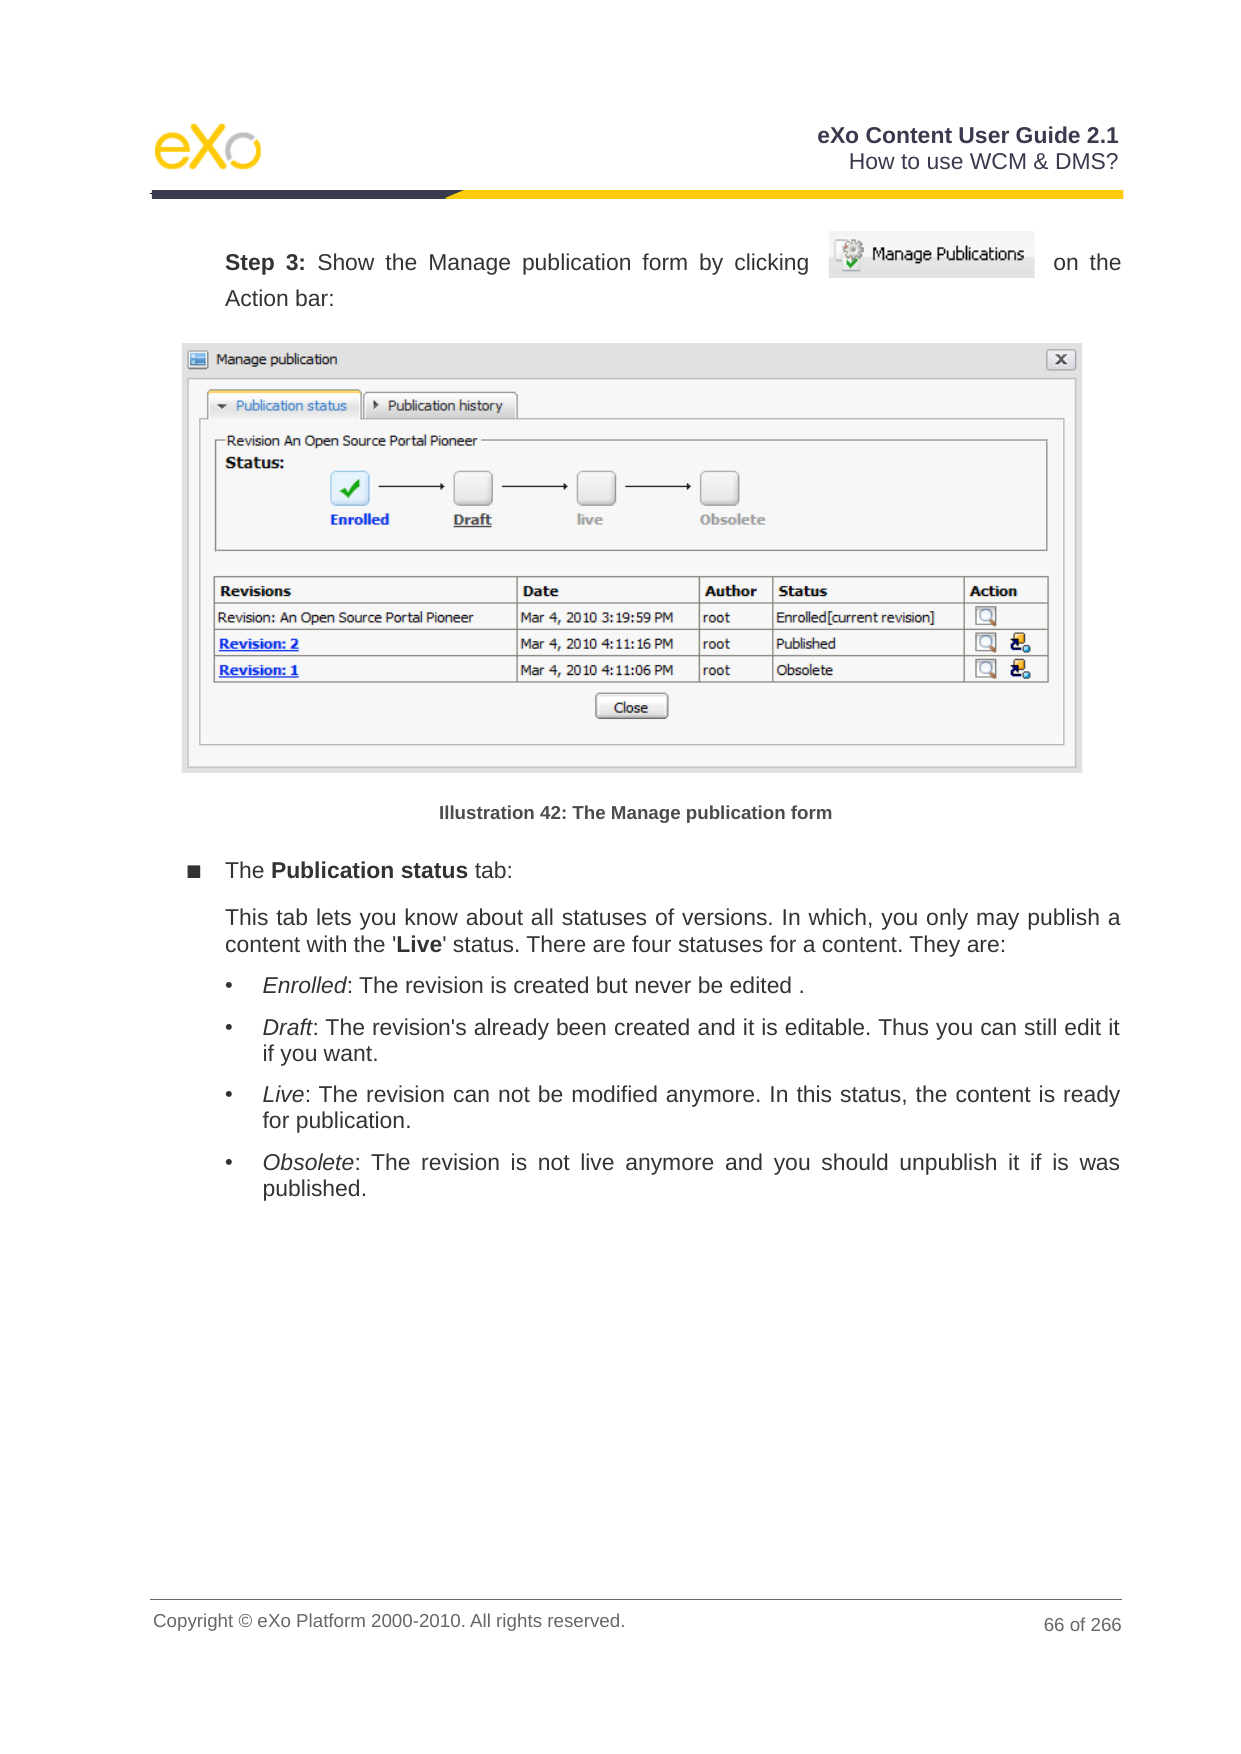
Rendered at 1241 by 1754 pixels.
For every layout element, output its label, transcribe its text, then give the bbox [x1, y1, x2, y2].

list This tab lets you know about all statuses of versions. In which, you only may publish a content with the 'Live' status. There are four statuses for a content. They are: [187, 904, 1122, 957]
list The Publication status tab: [187, 857, 1122, 884]
picture [828, 231, 1035, 278]
list Draft: The revision's already been created and it is editable. Thus you can still edit it if you want. [225, 1013, 1122, 1066]
picture [151, 190, 1124, 199]
list Illustration 42: The Manage publication form [172, 773, 1099, 823]
picture [181, 343, 1083, 773]
list Step 3: Show the Manage publication form by clicking on the Action bar: [187, 223, 1122, 312]
list Obsolete: The revision is not live anymore and you should unpublish it if is was published. [225, 1149, 1122, 1202]
list Enrolled: The revision is created but never be edited . [225, 972, 1122, 998]
picture [155, 123, 262, 170]
list Live: The revision can not be modified anymore. In this status, the content is ready for publication. [225, 1081, 1122, 1134]
